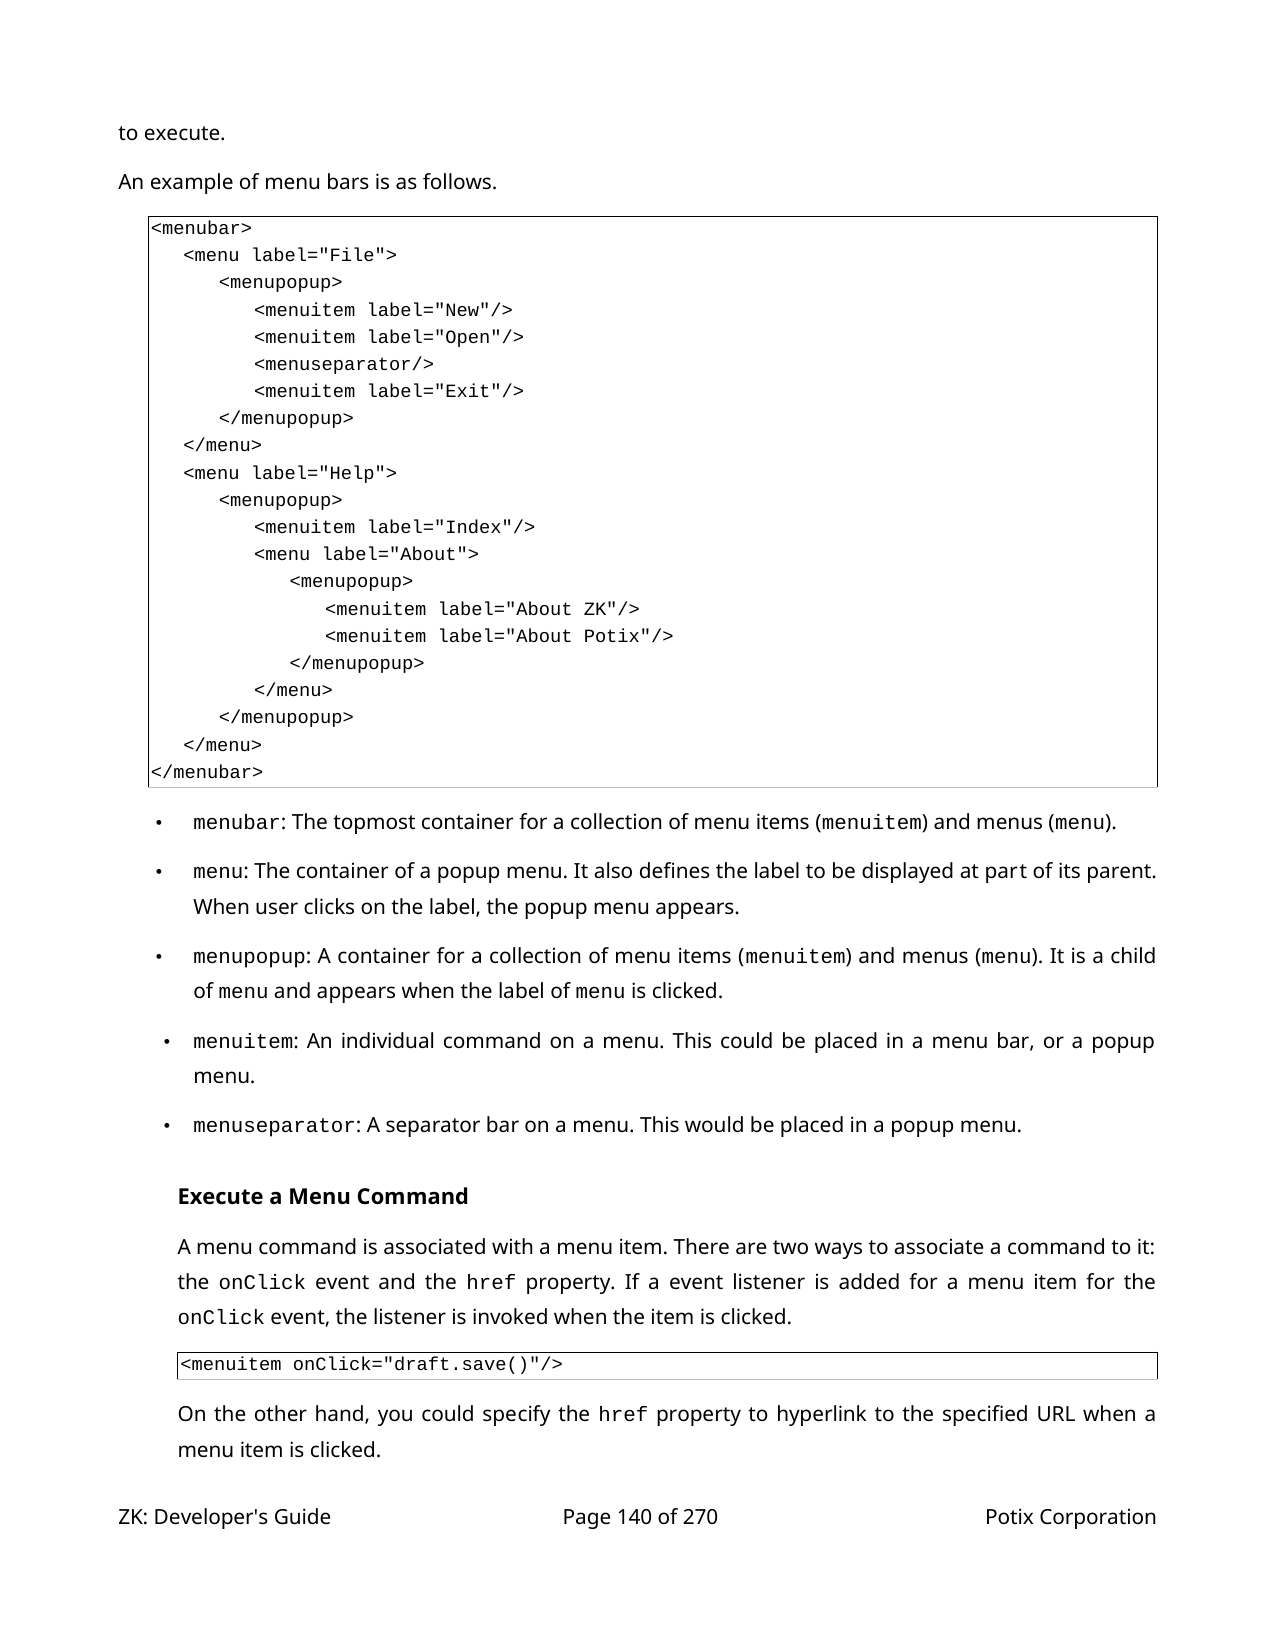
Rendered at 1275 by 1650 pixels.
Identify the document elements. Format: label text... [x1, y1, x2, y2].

text <menuitem label="About ZK"/> [149, 596, 1157, 621]
text <menu label="About"> [149, 542, 1157, 566]
text </menubar> [149, 759, 1157, 787]
text <menupopup> [149, 488, 1157, 512]
text </menupopup> [149, 705, 1157, 729]
text <menuitem label="About Potix"/> [149, 624, 1157, 648]
text </menu> [149, 732, 1157, 757]
text <menuitem label="Exit"/> [149, 379, 1157, 403]
text <menupopup> [149, 270, 1157, 294]
text On the other hand, you could specify the href property to hyperlink to the specified URL when a menu item is clicked. [177, 1399, 1157, 1463]
text <menuitem label="Open"/> [149, 324, 1157, 349]
text <menu label="File"> [149, 243, 1157, 267]
text <menubar> [149, 217, 1157, 240]
text </menupopup> [149, 651, 1157, 675]
text <menuitem label="New"/> [149, 297, 1157, 322]
text <menupopup> [149, 569, 1157, 593]
text An example of menu bars is as follows. [118, 167, 1157, 195]
text <menuseparator/> [149, 352, 1157, 376]
list menuitem: An individual command on a menu. This could be placed in a menu bar, or a popup menu. [164, 1026, 1157, 1089]
text <menuitem label="Index"/> [149, 515, 1157, 539]
list menuseparator: A separator bar on a menu. This would be placed in a popup menu. [164, 1110, 1157, 1139]
subtitle Execute a Menu Command [177, 1181, 1157, 1211]
list menubar: The topmost container for a collection of menu items (menuitem) and menus (menu). [156, 807, 1157, 836]
text to execute. [118, 118, 1157, 146]
list menupopup: A container for a collection of menu items (menuitem) and menus (menu). It is a child of menu and appears when the label of menu is clicked. [156, 941, 1157, 1005]
text A menu command is associated with a menu item. There are two ways to associate a command to it: the onClick event and the href property. If a event listener is added for a menu item for the onClick event, the listener is invoked when the item is clicked. [177, 1232, 1157, 1331]
text <menuitem onClick="draft.save()"/> [178, 1353, 1157, 1379]
text <menu label="Help"> [149, 461, 1157, 485]
list menu: The container of a popup menu. It also defines the label to be displayed at part of its parent. When user clicks on the label, the popup menu appears. [156, 857, 1157, 920]
text </menu> [149, 433, 1157, 458]
text </menupopup> [149, 406, 1157, 430]
text </menu> [149, 678, 1157, 702]
